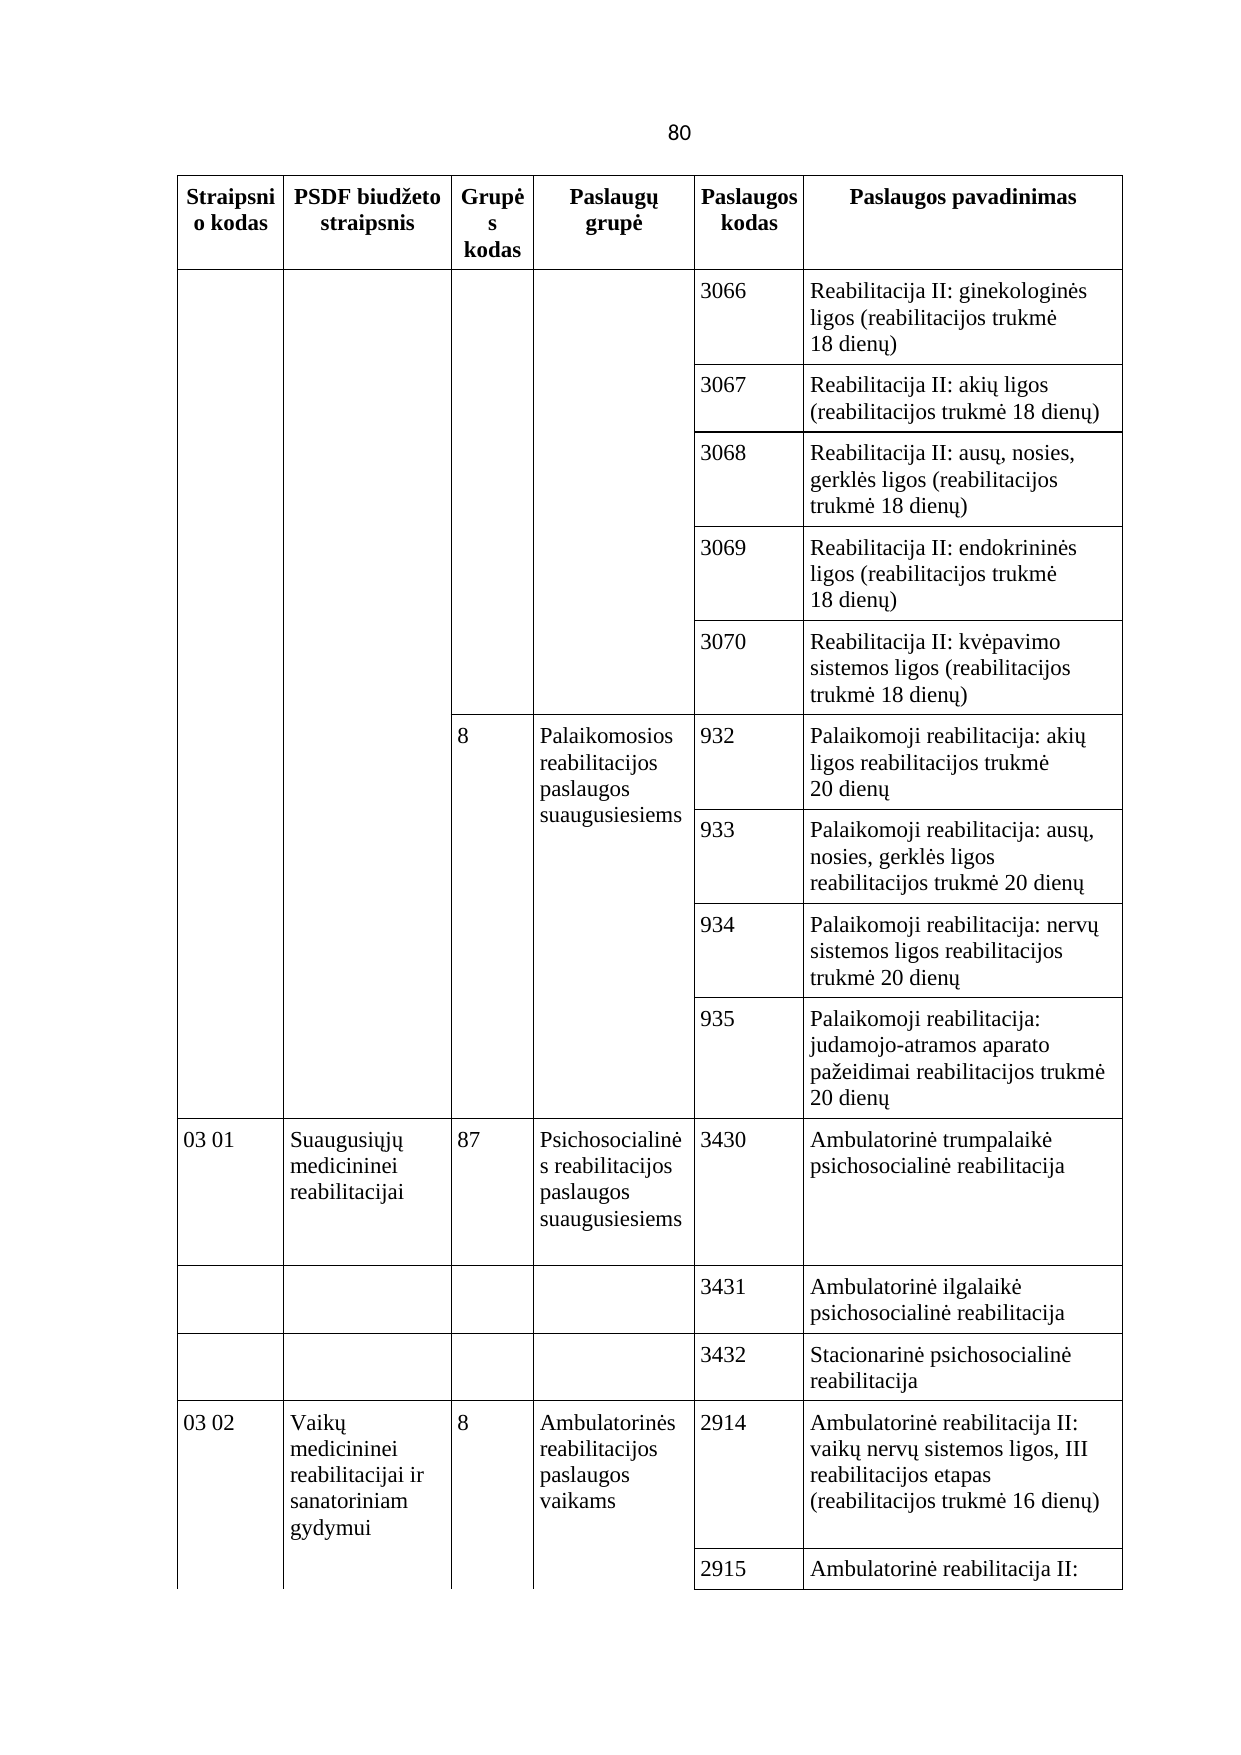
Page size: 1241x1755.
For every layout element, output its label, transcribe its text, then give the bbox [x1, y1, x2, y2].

table_cell 3069 [695, 527, 803, 620]
table_cell [452, 809, 533, 903]
table_header Grupės kodas [452, 176, 533, 269]
table_cell Reabilitacija II: endokrininės ligos (reabilitacijos trukmė 18 dienų) [804, 527, 1122, 620]
table_cell [452, 1266, 533, 1332]
table_cell [534, 1548, 694, 1589]
table_cell [178, 620, 283, 714]
table_cell [284, 809, 451, 903]
table_cell 3432 [695, 1334, 803, 1400]
table_cell Ambulatorinė trumpalaikė psichosocialinė reabilitacija [804, 1119, 1122, 1264]
table_cell [178, 526, 283, 620]
table_cell 03 01 [178, 1119, 283, 1264]
table_cell Ambulatorinė ilgalaikė psichosocialinė reabilitacija [804, 1266, 1122, 1332]
table_cell [284, 620, 451, 714]
table_cell 03 02 [178, 1401, 283, 1547]
table_cell Reabilitacija II: ginekologinės ligos (reabilitacijos trukmė 18 dienų) [804, 270, 1122, 363]
table_cell [284, 270, 451, 363]
table_cell 3430 [695, 1119, 803, 1264]
table_cell [284, 1548, 451, 1589]
table_cell 3431 [695, 1266, 803, 1332]
table_cell 3068 [695, 433, 803, 526]
table_cell [534, 431, 694, 526]
table_cell [452, 1334, 533, 1400]
table_cell [284, 714, 451, 808]
table_cell [178, 270, 283, 363]
table_cell [534, 364, 694, 431]
table_cell [452, 620, 533, 714]
table_cell 3070 [695, 621, 803, 714]
table_cell Ambulatorinė reabilitacija II: vaikų nervų sistemos ligos, III reabilitacijos etapas (reabilitacijos trukmė 16 dienų) [804, 1401, 1122, 1547]
table_cell [284, 903, 451, 997]
table_cell [178, 1266, 283, 1332]
table_cell [178, 714, 283, 808]
table_cell [452, 270, 533, 363]
table_cell Ambulatorinės reabilitacijos paslaugos vaikams [534, 1401, 694, 1547]
table_header PSDF biudžeto straipsnis [284, 176, 451, 269]
table_cell [534, 903, 694, 997]
table_cell Reabilitacija II: kvėpavimo sistemos ligos (reabilitacijos trukmė 18 dienų) [804, 621, 1122, 714]
table_cell Palaikomoji reabilitacija: ausų, nosies, gerklės ligos reabilitacijos trukmė 20 dienų [804, 810, 1122, 903]
table_cell [178, 997, 283, 1118]
table_cell Vaikų medicininei reabilitacijai ir sanatoriniam gydymui [284, 1401, 451, 1547]
table_cell 3066 [695, 270, 803, 363]
table_header Straipsnio kodas [178, 176, 283, 269]
table_cell [534, 526, 694, 620]
table_cell Palaikomosios reabilitacijos paslaugos suaugusiesiems [534, 715, 694, 903]
table_header Paslaugos pavadinimas [804, 176, 1122, 269]
table_cell 935 [695, 998, 803, 1118]
table_cell [178, 431, 283, 526]
table_cell [452, 364, 533, 431]
table_cell [534, 997, 694, 1118]
table_cell Reabilitacija II: akių ligos (reabilitacijos trukmė 18 dienų) [804, 365, 1122, 431]
table_cell Psichosocialinės reabilitacijos paslaugos suaugusiesiems [534, 1119, 694, 1264]
table_cell 933 [695, 810, 803, 903]
table_cell [534, 1266, 694, 1332]
table_cell Reabilitacija II: ausų, nosies, gerklės ligos (reabilitacijos trukmė 18 dienų) [804, 433, 1122, 526]
table_cell [284, 1266, 451, 1332]
table_cell [534, 270, 694, 363]
table_cell Palaikomoji reabilitacija: judamojo-atramos aparato pažeidimai reabilitacijos trukmė 20 dienų [804, 998, 1122, 1118]
table_cell 87 [452, 1119, 533, 1264]
table_cell [284, 997, 451, 1118]
table_cell 932 [695, 715, 803, 808]
table_cell [452, 1548, 533, 1589]
table_cell [534, 620, 694, 714]
table_cell [452, 997, 533, 1118]
table_cell 2915 [695, 1549, 803, 1589]
table_cell 3067 [695, 365, 803, 431]
table_cell [178, 903, 283, 997]
table_cell [452, 526, 533, 620]
table_cell [284, 1334, 451, 1400]
table_cell Palaikomoji reabilitacija: akių ligos reabilitacijos trukmė 20 dienų [804, 715, 1122, 808]
table_cell [452, 903, 533, 997]
table_cell [452, 431, 533, 526]
table_cell Palaikomoji reabilitacija: nervų sistemos ligos reabilitacijos trukmė 20 dienų [804, 904, 1122, 997]
table_cell [284, 526, 451, 620]
table_cell 8 [452, 1401, 533, 1547]
table_cell [178, 809, 283, 903]
table_cell [178, 364, 283, 431]
table_cell Ambulatorinė reabilitacija II: [804, 1549, 1122, 1589]
table_cell [178, 1334, 283, 1400]
table_cell [284, 364, 451, 431]
table_cell 8 [452, 715, 533, 808]
table_cell Suaugusiųjų medicininei reabilitacijai [284, 1119, 451, 1264]
table_cell [534, 1334, 694, 1400]
table_header Paslaugų grupė [534, 176, 694, 269]
table_cell 934 [695, 904, 803, 997]
table_cell [178, 1548, 283, 1589]
table_header Paslaugos kodas [695, 176, 803, 269]
table_cell [284, 431, 451, 526]
table_cell 2914 [695, 1401, 803, 1547]
table_cell Stacionarinė psichosocialinė reabilitacija [804, 1334, 1122, 1400]
